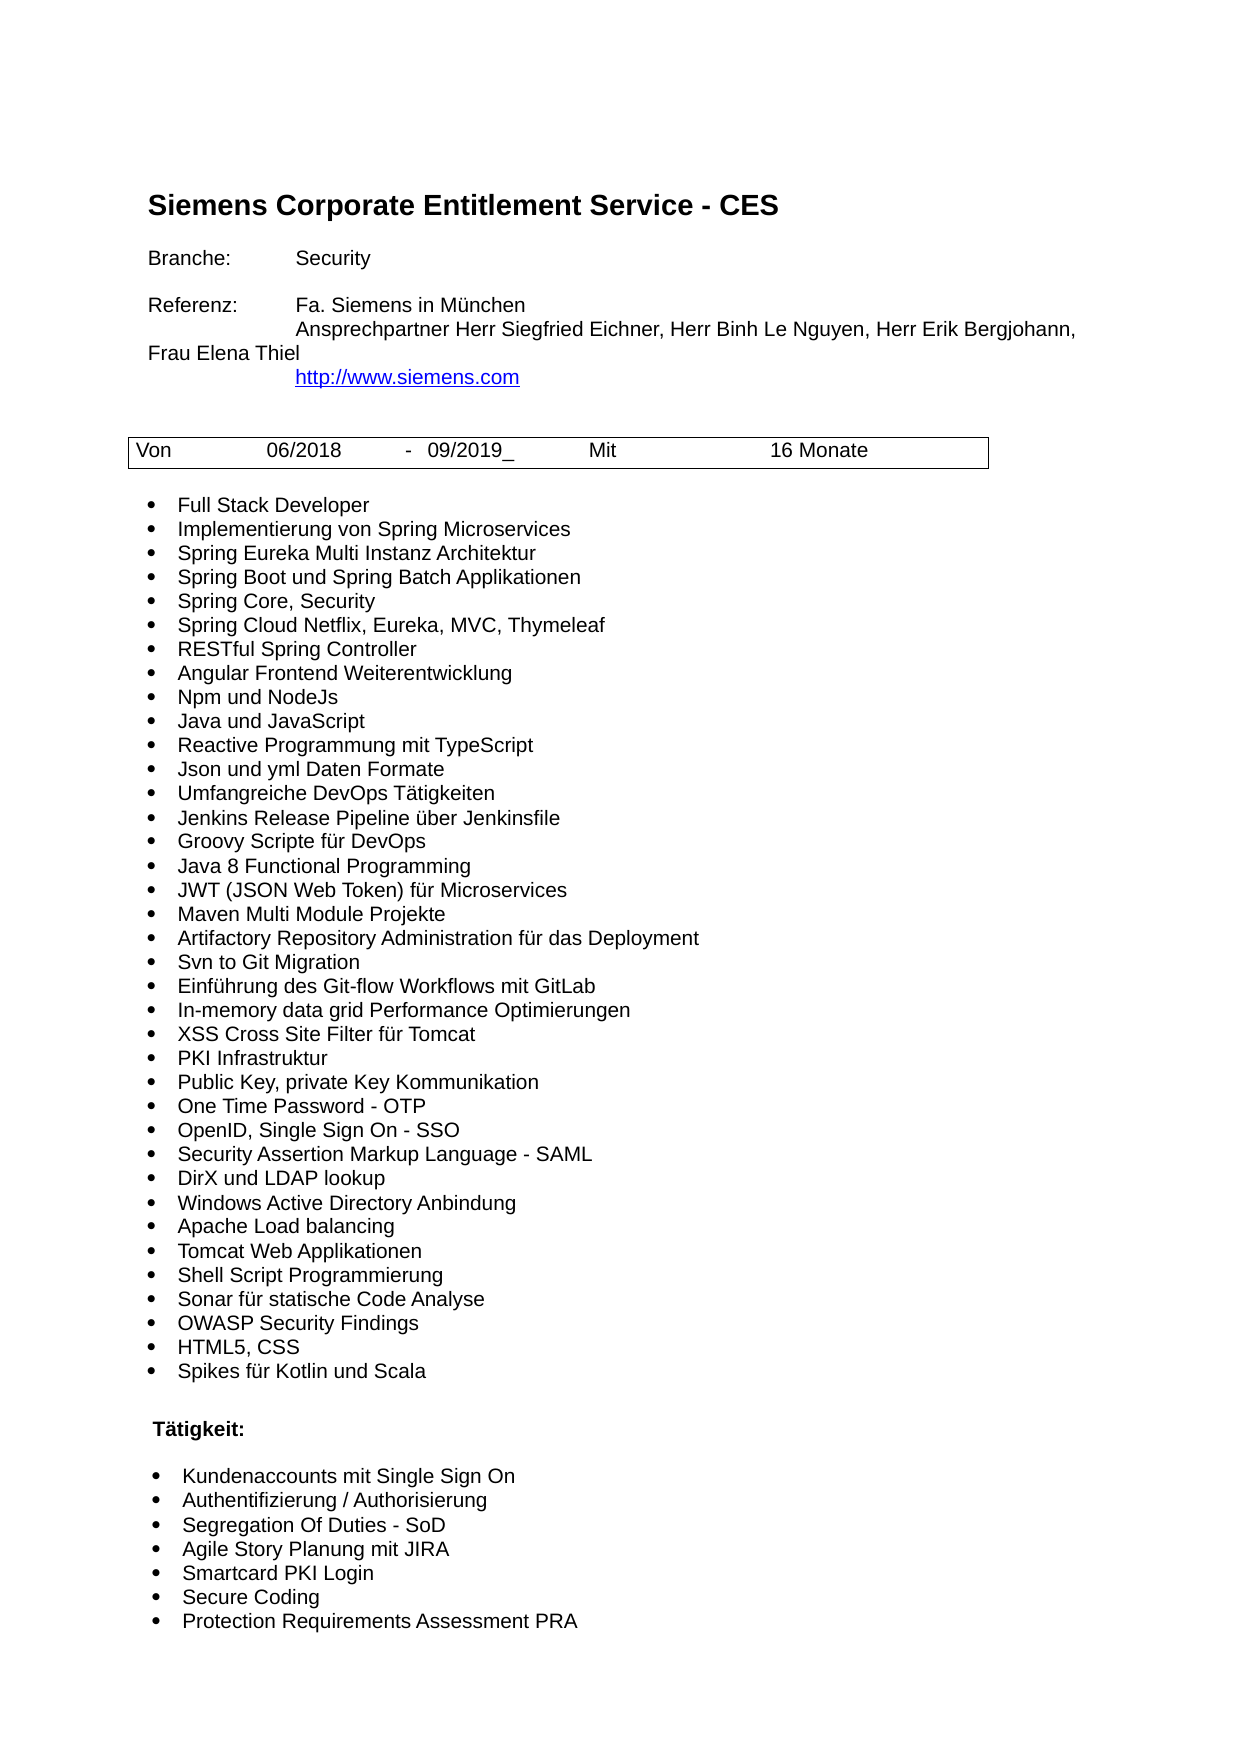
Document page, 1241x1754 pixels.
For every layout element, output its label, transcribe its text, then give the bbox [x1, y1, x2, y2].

list Reactive Programmung mit TypeScript [148, 733, 1110, 757]
table_header - [398, 438, 420, 467]
text Ansprechpartner Herr Siegfried Eichner, Herr Binh Le Nguyen, Herr Erik Bergjohann, Frau Elena Thiel [148, 317, 1110, 365]
table_header 09/2019_ [420, 438, 581, 467]
list Spring Eureka Multi Instanz Architektur [148, 541, 1110, 565]
list Secure Coding [152, 1584, 1110, 1609]
list One Time Password - OTP [148, 1094, 1110, 1118]
list Svn to Git Migration [148, 950, 1110, 974]
list Umfangreiche DevOps Tätigkeiten [148, 781, 1110, 805]
list Protection Requirements Assessment PRA [152, 1609, 1110, 1633]
list OWASP Security Findings [148, 1311, 1110, 1335]
list Java 8 Functional Programming [148, 853, 1110, 877]
list Kundenaccounts mit Single Sign On [152, 1464, 1110, 1488]
list Windows Active Directory Anbindung [148, 1190, 1110, 1214]
list Groovy Scripte für DevOps [148, 829, 1110, 853]
list Smartcard PKI Login [152, 1561, 1110, 1584]
list Spring Core, Security [148, 589, 1110, 613]
list Spring Boot und Spring Batch Applikationen [148, 565, 1110, 589]
list In-memory data grid Performance Optimierungen [148, 998, 1110, 1022]
list Artifactory Repository Administration für das Deployment [148, 926, 1110, 950]
list RESTful Spring Controller [148, 637, 1110, 661]
list Json und yml Daten Formate [148, 757, 1110, 781]
list Jenkins Release Pipeline über Jenkinsfile [148, 805, 1110, 829]
table_header 16 Monate [763, 438, 988, 467]
text http://www.siemens.com [221, 365, 1110, 389]
list Segregation Of Duties - SoD [152, 1512, 1110, 1536]
list Authentifizierung / Authorisierung [152, 1488, 1110, 1512]
list Tomcat Web Applikationen [148, 1238, 1110, 1262]
table_header Von [129, 438, 259, 467]
list OpenID, Single Sign On - SSO [148, 1118, 1110, 1142]
list Public Key, private Key Kommunikation [148, 1070, 1110, 1094]
text Referenz: Fa. Siemens in München [148, 293, 1110, 317]
list Implementierung von Spring Microservices [148, 517, 1110, 541]
text Tätigkeit: [152, 1416, 1110, 1440]
list Npm und NodeJs [148, 685, 1110, 709]
table_header 06/2018 [259, 438, 398, 467]
list PKI Infrastruktur [148, 1046, 1110, 1070]
list Maven Multi Module Projekte [148, 902, 1110, 926]
list Java und JavaScript [148, 709, 1110, 733]
list Agile Story Planung mit JIRA [152, 1536, 1110, 1561]
text Branche: Security [148, 245, 1110, 269]
list Spring Cloud Netflix, Eureka, MVC, Thymeleaf [148, 613, 1110, 637]
list HTML5, CSS [148, 1335, 1110, 1359]
list Angular Frontend Weiterentwicklung [148, 661, 1110, 685]
list Shell Script Programmierung [148, 1262, 1110, 1287]
list Spikes für Kotlin und Scala [148, 1359, 1110, 1383]
table_header Mit [581, 438, 762, 467]
list DirX und LDAP lookup [148, 1166, 1110, 1190]
subtitle Siemens Corporate Entitlement Service - CES [148, 188, 1110, 221]
list Sonar für statische Code Analyse [148, 1287, 1110, 1311]
list JWT (JSON Web Token) für Microservices [148, 877, 1110, 902]
list Security Assertion Markup Language - SAML [148, 1142, 1110, 1166]
list XSS Cross Site Filter für Tomcat [148, 1022, 1110, 1046]
list Apache Load balancing [148, 1214, 1110, 1238]
list Einführung des Git-flow Workflows mit GitLab [148, 974, 1110, 998]
list Full Stack Developer [148, 492, 1110, 517]
